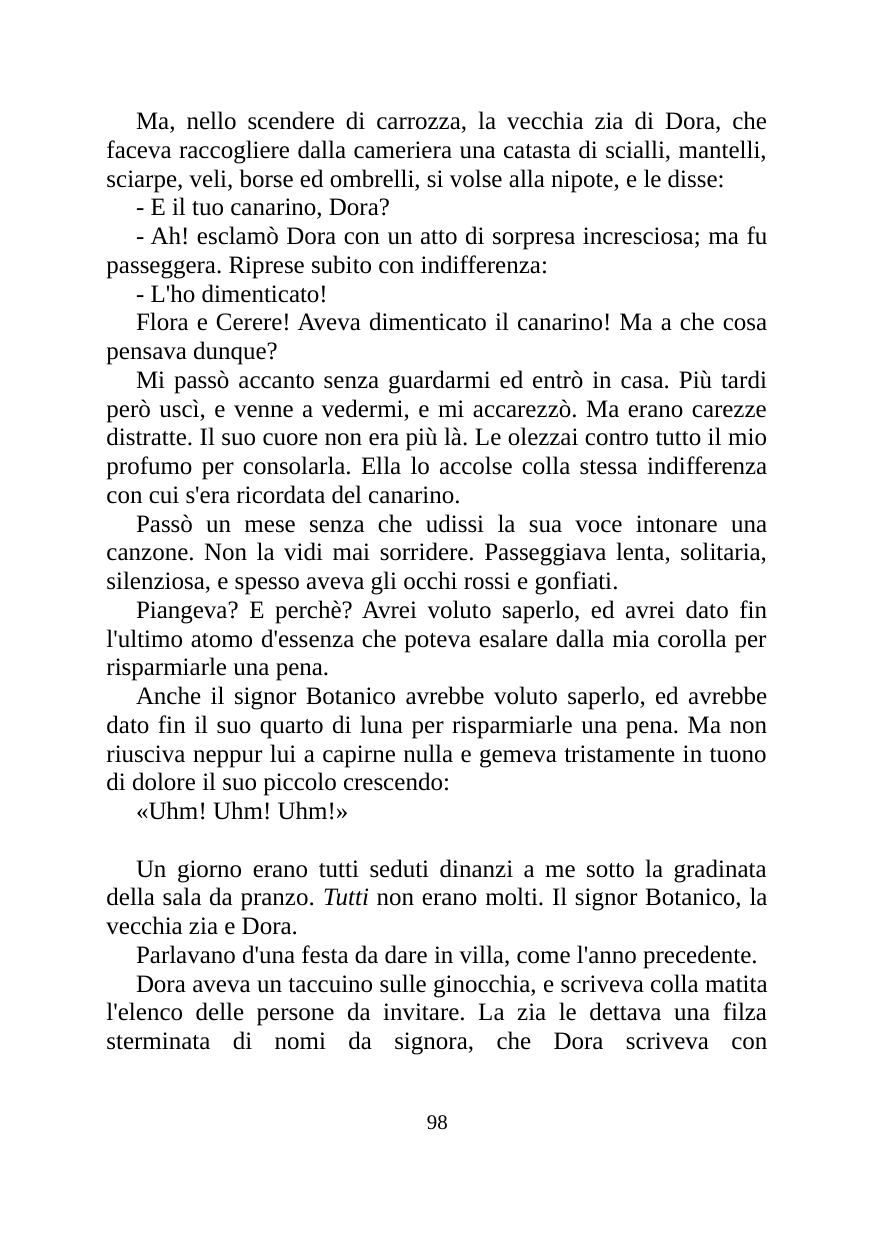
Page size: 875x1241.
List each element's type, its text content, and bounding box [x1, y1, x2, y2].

text - E il tuo canarino, Dora? [106, 192, 768, 221]
text Anche il signor Botanico avrebbe voluto saperlo, ed avrebbe dato fin il suo quarto di luna per risparmiarle una pena. Ma non riusciva neppur lui a capirne nulla e gemeva tristamente in tuono di dolore il suo piccolo crescendo: [106, 681, 768, 796]
text «Uhm! Uhm! Uhm!» [106, 796, 768, 825]
text Ma, nello scendere di carrozza, la vecchia zia di Dora, che faceva raccogliere dalla cameriera una catasta di scialli, mantelli, sciarpe, veli, borse ed ombrelli, si volse alla nipote, e le disse: [106, 106, 768, 192]
text - Ah! esclamò Dora con un atto di sorpresa incresciosa; ma fu passeggera. Riprese subito con indifferenza: [106, 221, 768, 279]
text Parlavano d'una festa da dare in villa, come l'anno precedente. [106, 940, 768, 969]
text Un giorno erano tutti seduti dinanzi a me sotto la gradinata della sala da pranzo. Tutti non erano molti. Il signor Botanico, la vecchia zia e Dora. [106, 854, 768, 940]
text Flora e Cerere! Aveva dimenticato il canarino! Ma a che cosa pensava dunque? [106, 307, 768, 365]
text Passò un mese senza che udissi la sua voce intonare una canzone. Non la vidi mai sorridere. Passeggiava lenta, solitaria, silenziosa, e spesso aveva gli occhi rossi e gonfiati. [106, 509, 768, 595]
text - L'ho dimenticato! [106, 279, 768, 307]
text Piangeva? E perchè? Avrei voluto saperlo, ed avrei dato fin l'ultimo atomo d'essenza che poteva esalare dalla mia corolla per risparmiarle una pena. [106, 595, 768, 681]
text Mi passò accanto senza guardarmi ed entrò in casa. Più tardi però uscì, e venne a vedermi, e mi accarezzò. Ma erano carezze distratte. Il suo cuore non era più là. Le olezzai contro tutto il mio profumo per consolarla. Ella lo accolse colla stessa indifferenza con cui s'era ricordata del canarino. [106, 365, 768, 509]
text Dora aveva un taccuino sulle ginocchia, e scriveva colla matita l'elenco delle persone da invitare. La zia le dettava una filza sterminata di nomi da signora, che Dora scriveva con [106, 969, 768, 1055]
